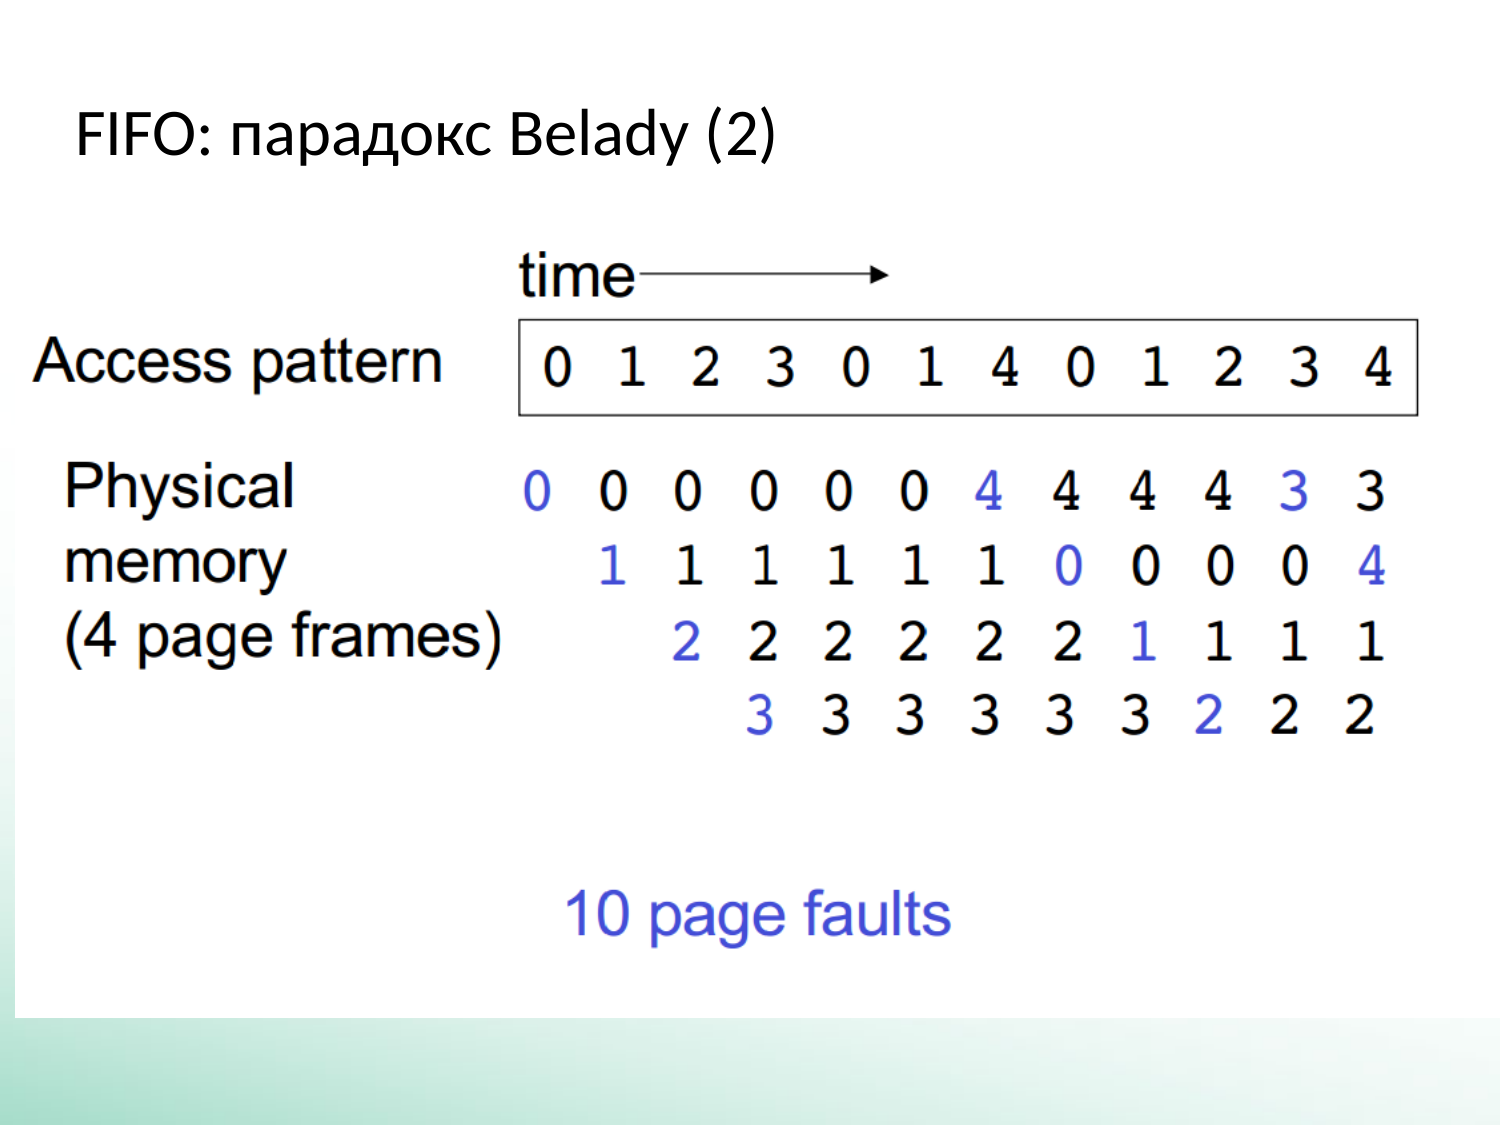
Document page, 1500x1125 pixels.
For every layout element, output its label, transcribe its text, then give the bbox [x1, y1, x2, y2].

title FIFO: парадокс Belady (2) [75, 45, 1425, 194]
picture [0, 0, 1500, 1125]
